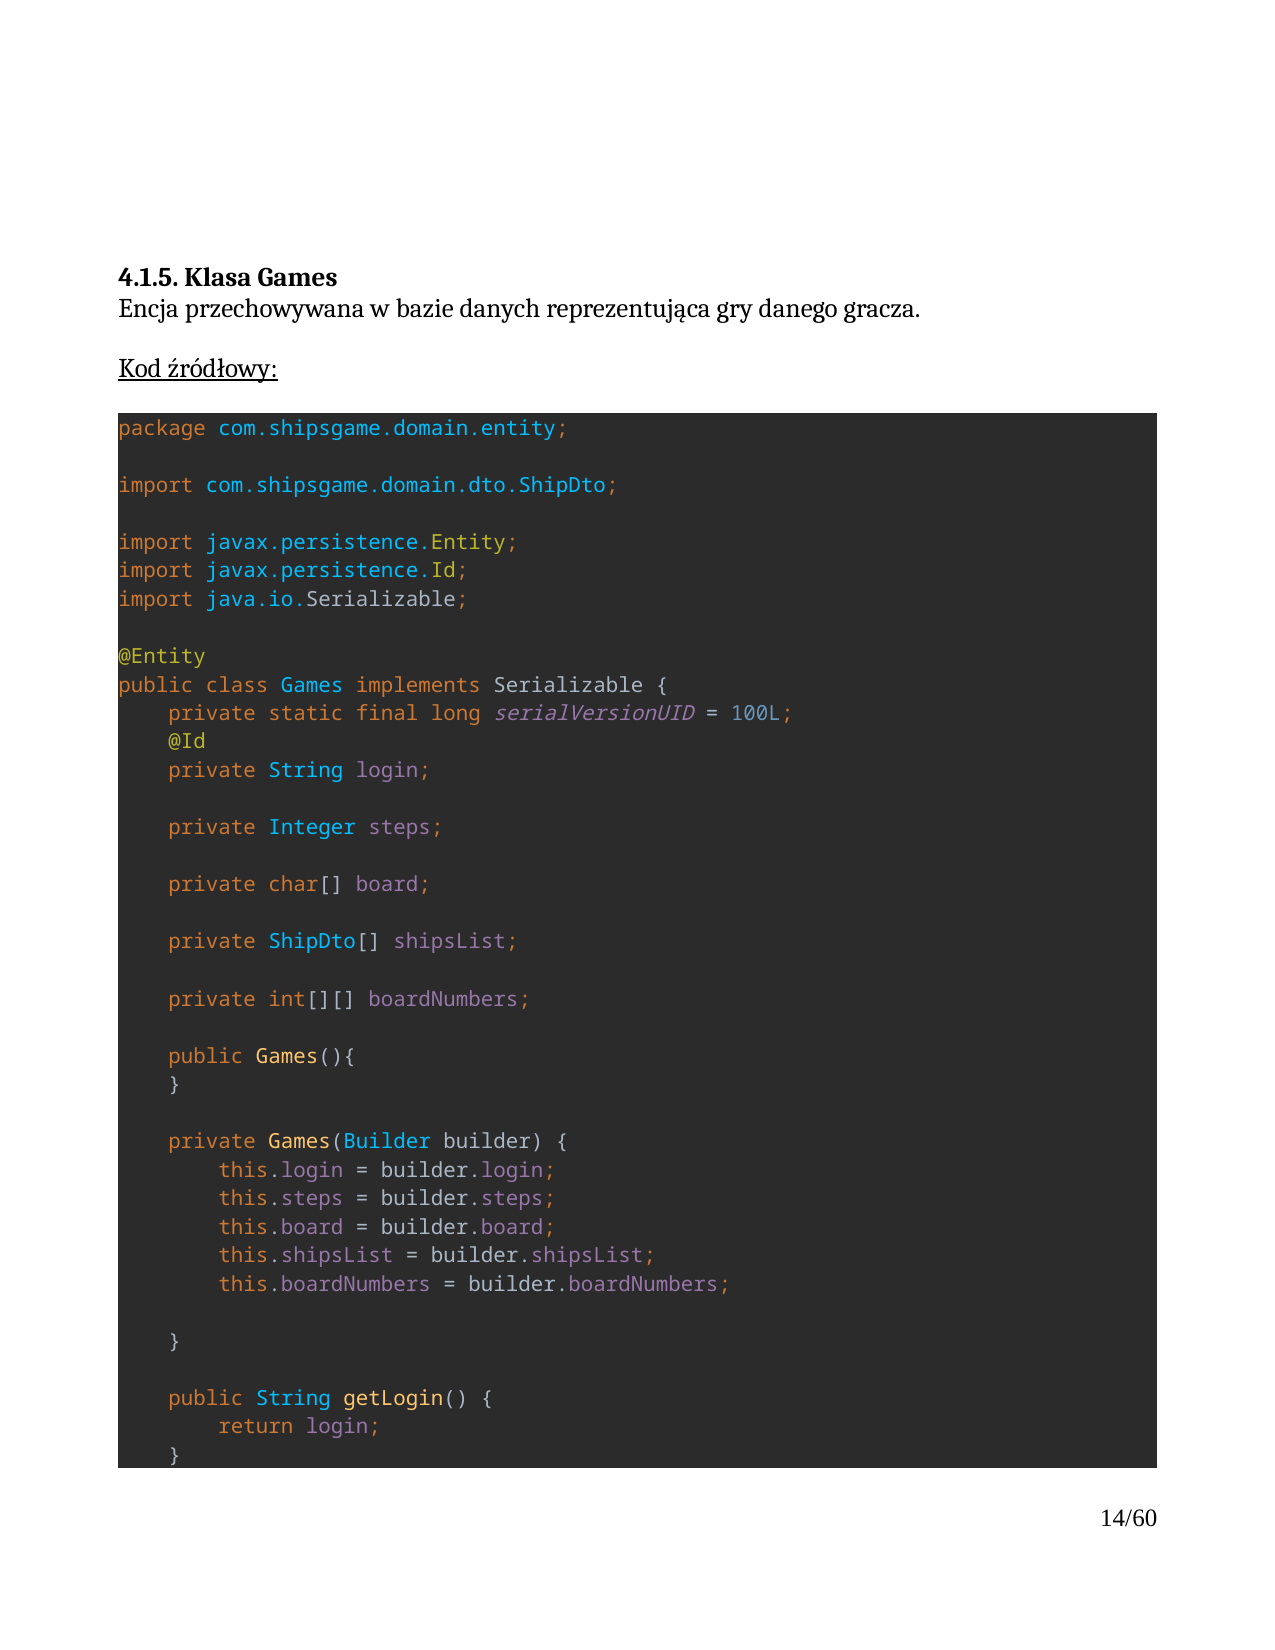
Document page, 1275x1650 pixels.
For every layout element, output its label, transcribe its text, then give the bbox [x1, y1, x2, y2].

text 4.1.5. Klasa Games [118, 262, 1157, 293]
text Encja przechowywana w bazie danych reprezentująca gry danego gracza. [118, 293, 1157, 324]
text package com.shipsgame.domain.entity; import com.shipsgame.domain.dto.ShipDto; import javax.persistence.Entity; import javax.persistence.Id; import java.io.Serializable; @Entity public class Games implements Serializable { private static final long serialVersionUID = 100L; @Id private String login; private Integer steps; private char[] board; private ShipDto[] shipsList; private int[][] boardNumbers; public Games(){ } private Games(Builder builder) { this.login = builder.login; this.steps = builder.steps; this.board = builder.board; this.shipsList = builder.shipsList; this.boardNumbers = builder.boardNumbers; } public String getLogin() { return login; } [118, 413, 1157, 1468]
text Kod źródłowy: [118, 353, 1157, 384]
